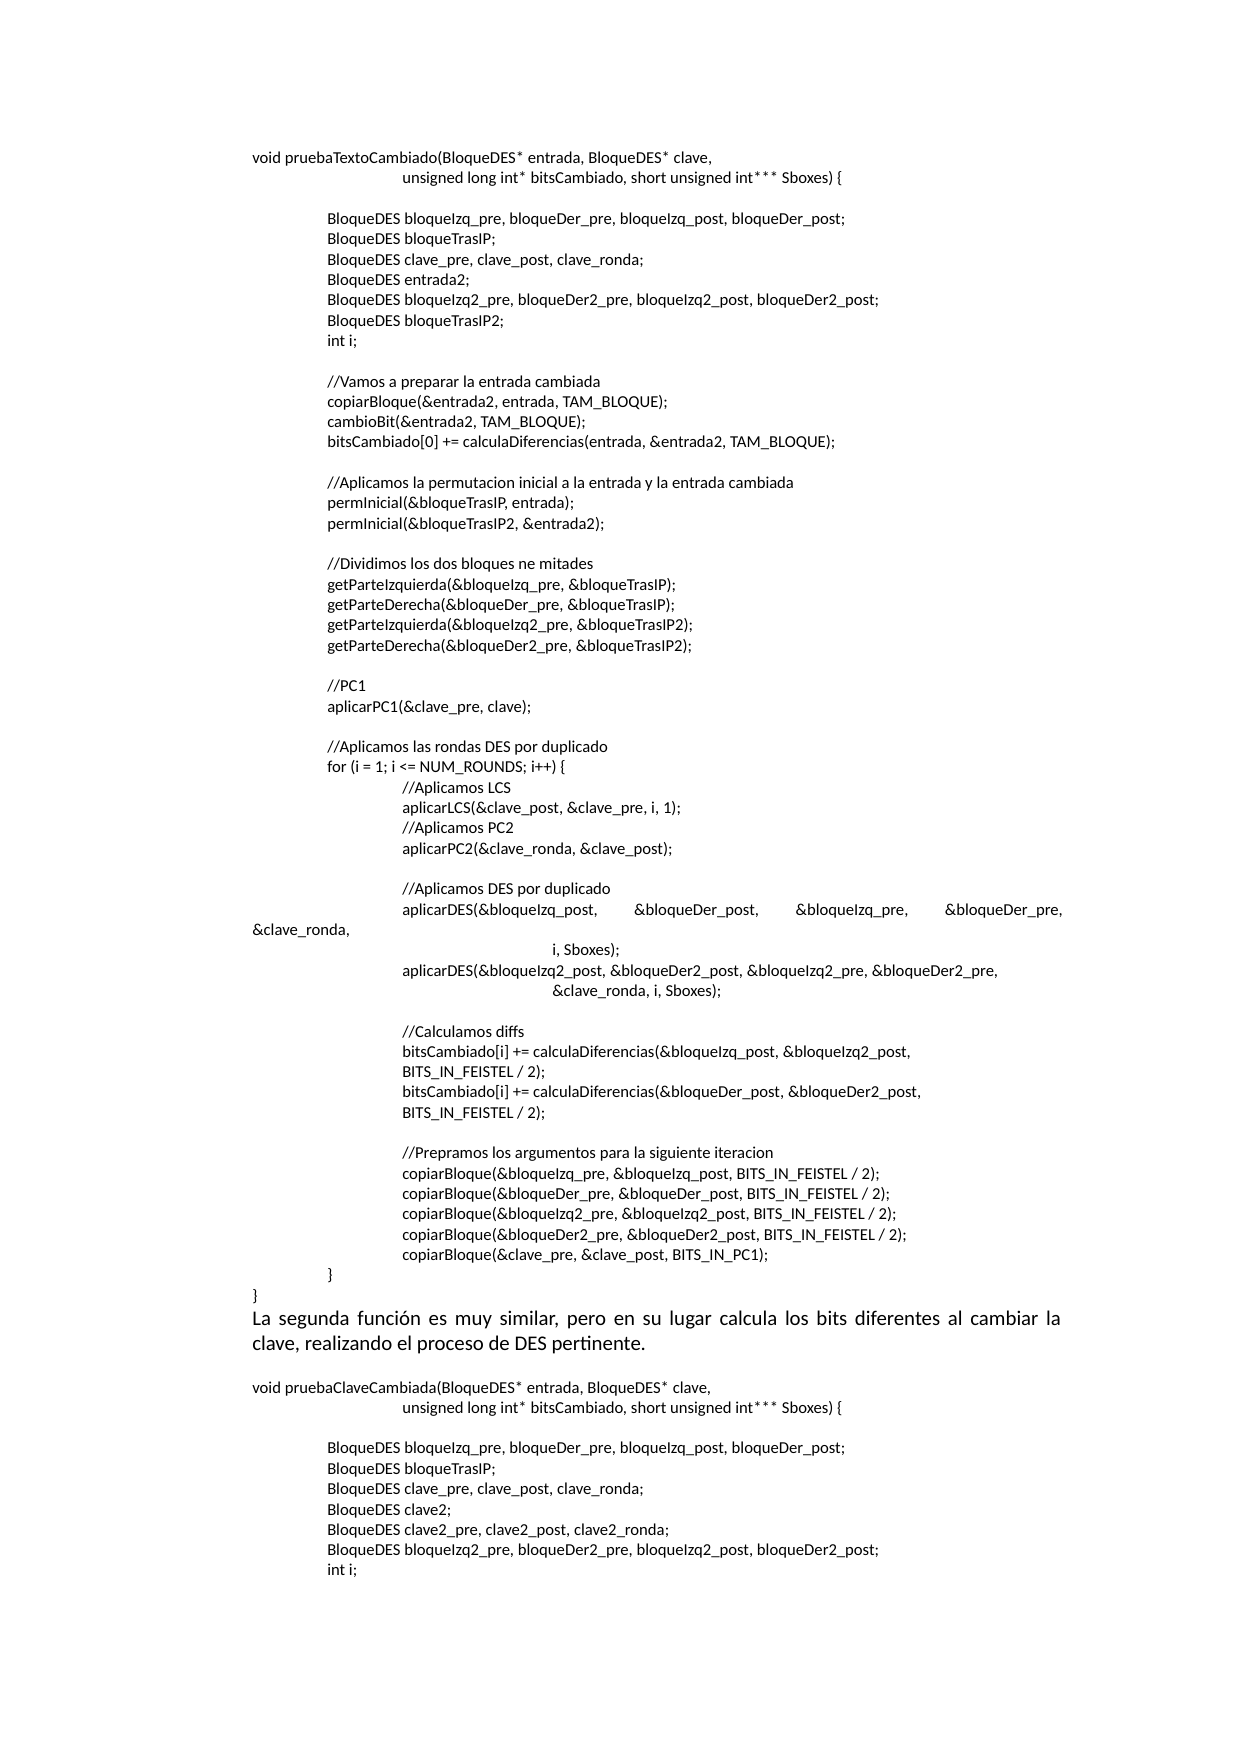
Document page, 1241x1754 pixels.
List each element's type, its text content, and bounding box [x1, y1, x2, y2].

text //Vamos a preparar la entrada cambiada [252, 371, 1063, 391]
text } [252, 1285, 1063, 1305]
text int i; [252, 1560, 1063, 1580]
text &clave_ronda, i, Sboxes); [252, 980, 1063, 1001]
text for (i = 1; i <= NUM_ROUNDS; i++) { [252, 757, 1063, 777]
text copiarBloque(&bloqueIzq2_pre, &bloqueIzq2_post, BITS_IN_FEISTEL / 2); [252, 1204, 1063, 1224]
text permInicial(&bloqueTrasIP2, &entrada2); [252, 513, 1063, 533]
text BloqueDES entrada2; [252, 269, 1063, 289]
text BloqueDES bloqueTrasIP2; [252, 310, 1063, 330]
text //Aplicamos DES por duplicado [252, 879, 1063, 899]
text copiarBloque(&bloqueDer_pre, &bloqueDer_post, BITS_IN_FEISTEL / 2); [252, 1183, 1063, 1204]
text int i; [252, 330, 1063, 351]
text getParteDerecha(&bloqueDer_pre, &bloqueTrasIP); [252, 594, 1063, 614]
text bitsCambiado[i] += calculaDiferencias(&bloqueIzq_post, &bloqueIzq2_post, [252, 1041, 1063, 1061]
text //Calculamos diffs [252, 1021, 1063, 1041]
text void pruebaTextoCambiado(BloqueDES* entrada, BloqueDES* clave, [252, 147, 1063, 168]
text getParteIzquierda(&bloqueIzq_pre, &bloqueTrasIP); [252, 574, 1063, 594]
text aplicarDES(&bloqueIzq_post, &bloqueDer_post, &bloqueIzq_pre, &bloqueDer_pre, &clave_ronda, [252, 899, 1063, 939]
text cambioBit(&entrada2, TAM_BLOQUE); [252, 411, 1063, 432]
text La segunda función es muy similar, pero en su lugar calcula los bits diferentes al cambiar la clave, realizando el proceso de DES pertinente. [252, 1305, 1063, 1356]
text aplicarLCS(&clave_post, &clave_pre, i, 1); [252, 797, 1063, 818]
text BloqueDES clave2_pre, clave2_post, clave2_ronda; [252, 1519, 1063, 1539]
text bitsCambiado[0] += calculaDiferencias(entrada, &entrada2, TAM_BLOQUE); [252, 432, 1063, 452]
text getParteIzquierda(&bloqueIzq2_pre, &bloqueTrasIP2); [252, 614, 1063, 635]
text //Dividimos los dos bloques ne mitades [252, 554, 1063, 574]
text BloqueDES clave2; [252, 1499, 1063, 1519]
text } [252, 1264, 1063, 1285]
text void pruebaClaveCambiada(BloqueDES* entrada, BloqueDES* clave, [252, 1377, 1063, 1397]
text copiarBloque(&clave_pre, &clave_post, BITS_IN_PC1); [252, 1244, 1063, 1264]
text BloqueDES bloqueIzq2_pre, bloqueDer2_pre, bloqueIzq2_post, bloqueDer2_post; [252, 289, 1063, 310]
text BloqueDES bloqueIzq_pre, bloqueDer_pre, bloqueIzq_post, bloqueDer_post; [252, 1438, 1063, 1458]
text i, Sboxes); [252, 939, 1063, 960]
text bitsCambiado[i] += calculaDiferencias(&bloqueDer_post, &bloqueDer2_post, [252, 1082, 1063, 1102]
text BloqueDES clave_pre, clave_post, clave_ronda; [252, 1478, 1063, 1499]
text //Aplicamos la permutacion inicial a la entrada y la entrada cambiada [252, 472, 1063, 493]
text //Aplicamos las rondas DES por duplicado [252, 736, 1063, 757]
text //Aplicamos PC2 [252, 818, 1063, 838]
text //PC1 [252, 676, 1063, 696]
text unsigned long int* bitsCambiado, short unsigned int*** Sboxes) { [252, 168, 1063, 188]
text BloqueDES clave_pre, clave_post, clave_ronda; [252, 249, 1063, 269]
text unsigned long int* bitsCambiado, short unsigned int*** Sboxes) { [252, 1397, 1063, 1417]
text getParteDerecha(&bloqueDer2_pre, &bloqueTrasIP2); [252, 635, 1063, 655]
text aplicarPC1(&clave_pre, clave); [252, 696, 1063, 716]
text BloqueDES bloqueTrasIP; [252, 1458, 1063, 1478]
text aplicarPC2(&clave_ronda, &clave_post); [252, 838, 1063, 858]
text //Aplicamos LCS [252, 777, 1063, 797]
text BloqueDES bloqueIzq2_pre, bloqueDer2_pre, bloqueIzq2_post, bloqueDer2_post; [252, 1539, 1063, 1560]
text BloqueDES bloqueIzq_pre, bloqueDer_pre, bloqueIzq_post, bloqueDer_post; [252, 208, 1063, 229]
text permInicial(&bloqueTrasIP, entrada); [252, 493, 1063, 513]
text BloqueDES bloqueTrasIP; [252, 229, 1063, 249]
text copiarBloque(&bloqueDer2_pre, &bloqueDer2_post, BITS_IN_FEISTEL / 2); [252, 1224, 1063, 1244]
text //Prepramos los argumentos para la siguiente iteracion [252, 1143, 1063, 1163]
text BITS_IN_FEISTEL / 2); [252, 1061, 1063, 1082]
text aplicarDES(&bloqueIzq2_post, &bloqueDer2_post, &bloqueIzq2_pre, &bloqueDer2_pre, [252, 960, 1063, 980]
text BITS_IN_FEISTEL / 2); [252, 1102, 1063, 1122]
text copiarBloque(&bloqueIzq_pre, &bloqueIzq_post, BITS_IN_FEISTEL / 2); [252, 1163, 1063, 1183]
text copiarBloque(&entrada2, entrada, TAM_BLOQUE); [252, 391, 1063, 411]
